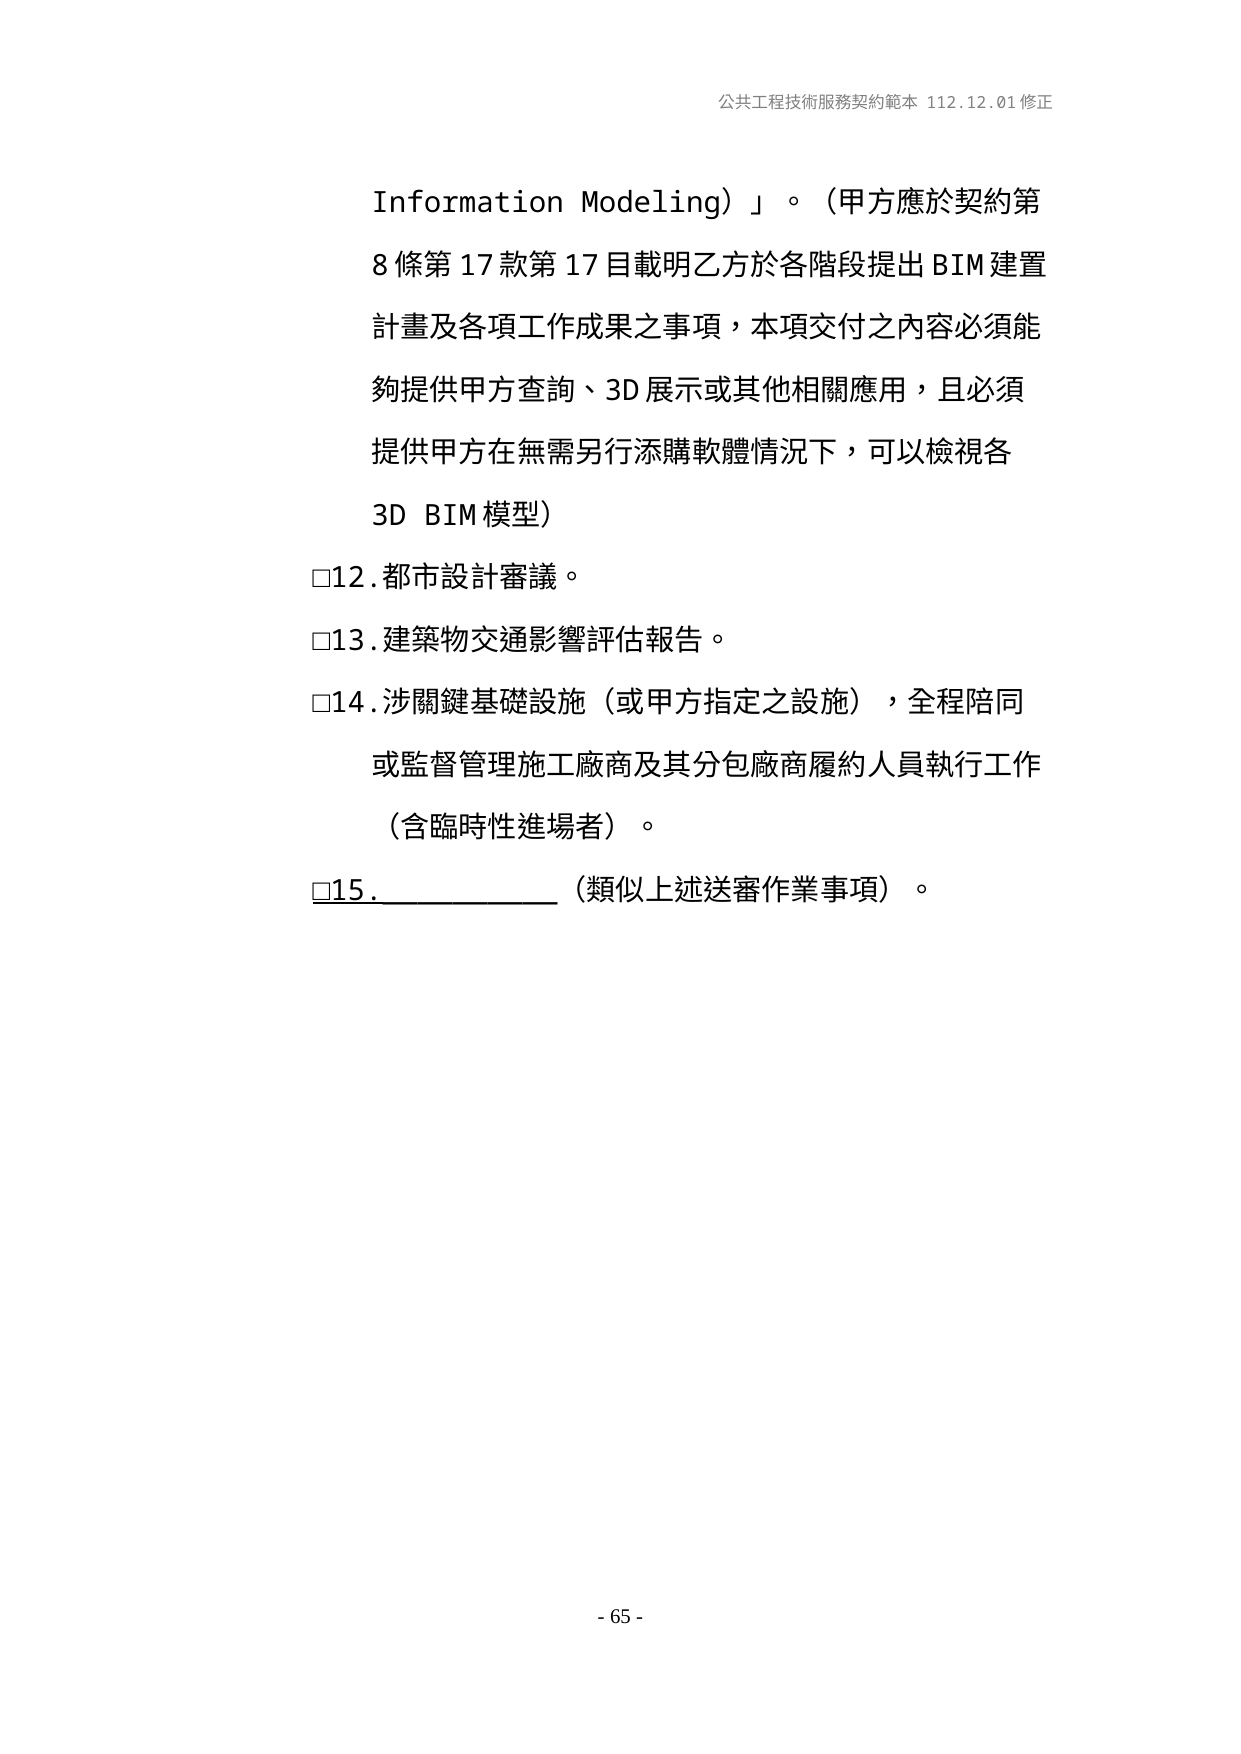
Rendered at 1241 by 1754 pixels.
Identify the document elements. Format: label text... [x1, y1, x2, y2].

text □12.都市設計審議。 [312, 533, 1053, 596]
text □13.建築物交通影響評估報告。 [312, 596, 1053, 658]
text □15.__________（類似上述送審作業事項）。 [312, 846, 1053, 908]
text Information Modeling）」。（甲方應於契約第8條第17款第17目載明乙方於各階段提出BIM建置計畫及各項工作成果之事項，本項交付之內容必須能夠提供甲方查詢、3D展示或其他相關應用，且必須提供甲方在無需另行添購軟體情況下，可以檢視各3D BIM模型） [312, 158, 1053, 533]
text □14.涉關鍵基礎設施（或甲方指定之設施），全程陪同或監督管理施工廠商及其分包廠商履約人員執行工作（含臨時性進場者）。 [312, 658, 1053, 846]
